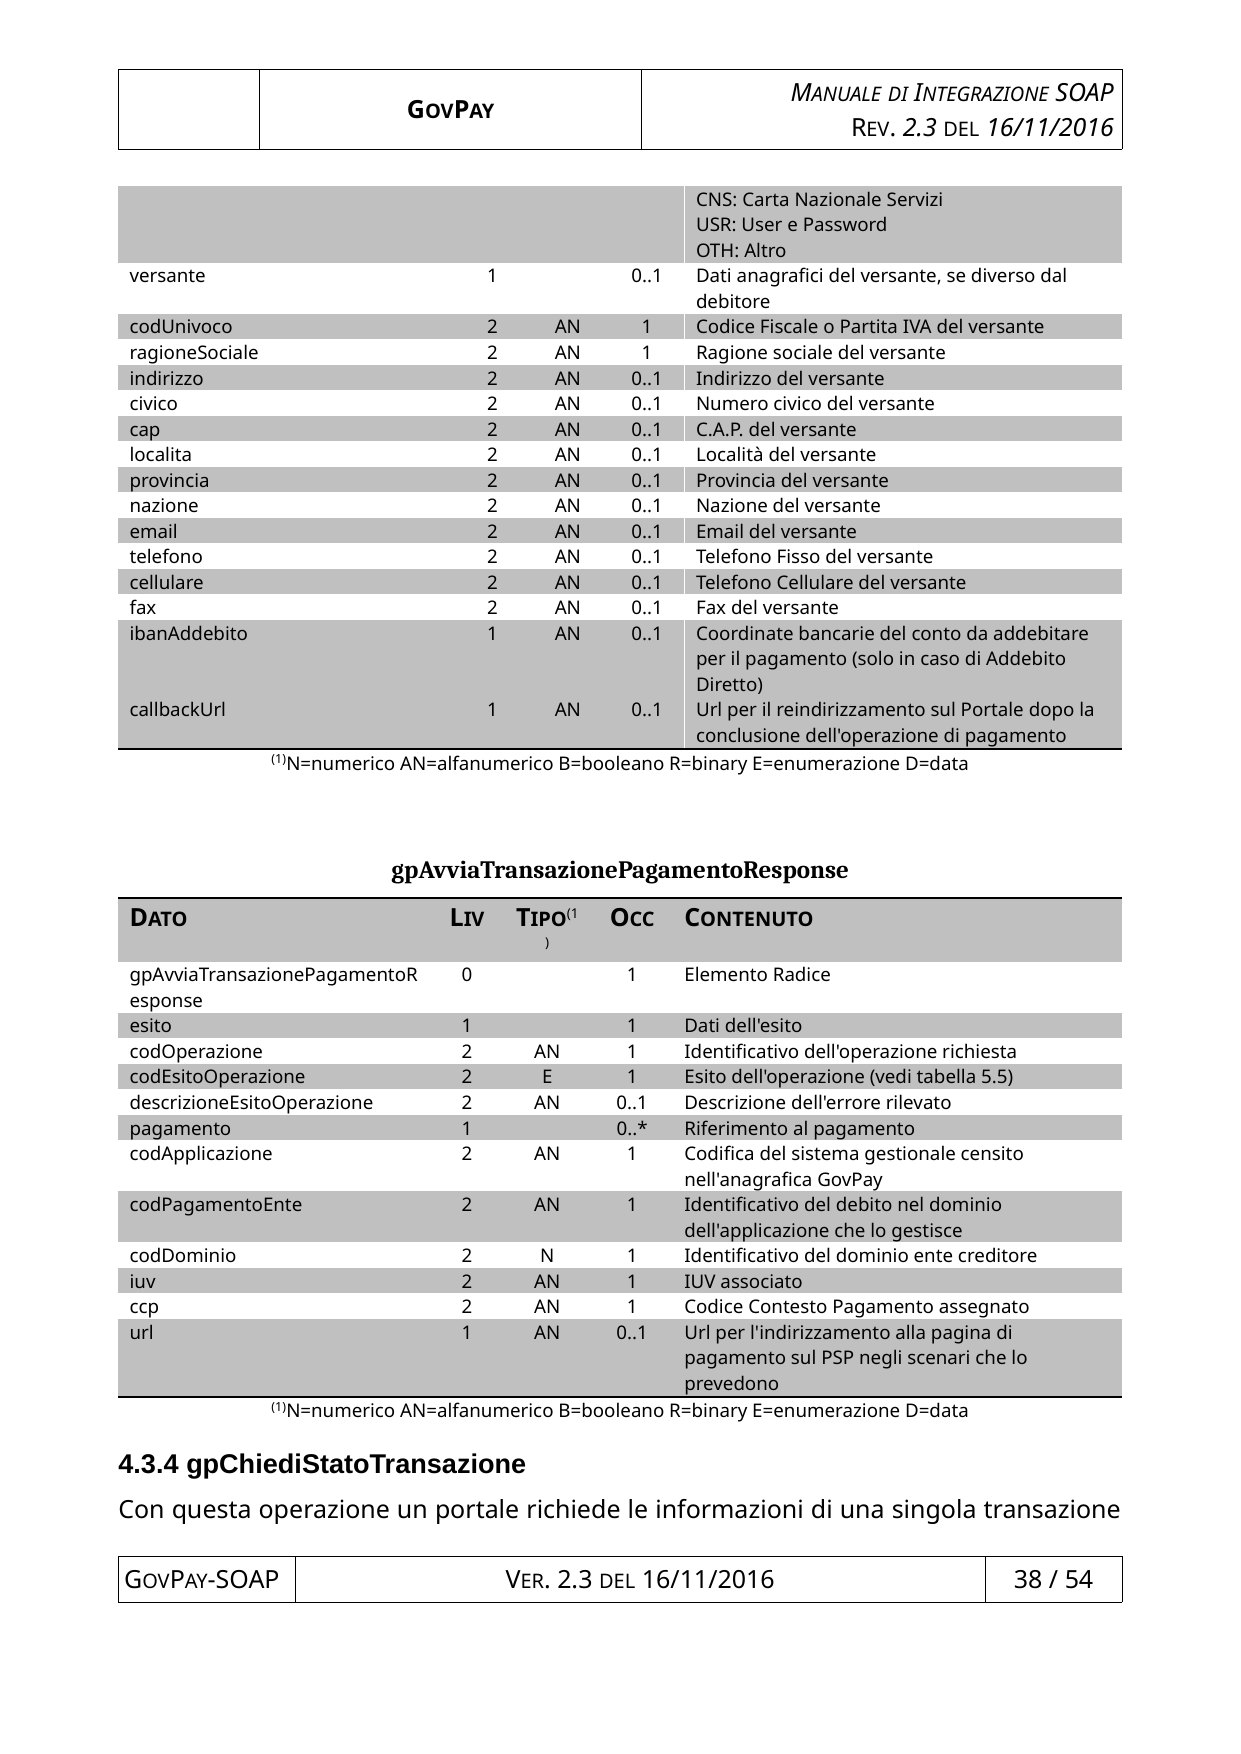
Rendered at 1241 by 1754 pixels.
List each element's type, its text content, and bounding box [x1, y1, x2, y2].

text (1)N=numerico AN=alfanumerico B=booleano R=binary E=enumerazione D=data [118, 1398, 1122, 1423]
table_cell 1 [431, 1013, 503, 1038]
table_cell 0..1 [609, 416, 684, 441]
table_cell ccp [118, 1294, 431, 1319]
table_cell Riferimento al pagamento [673, 1115, 1122, 1140]
table_cell AN [503, 1089, 591, 1115]
table_cell 2 [458, 493, 526, 518]
table_cell 0..1 [609, 390, 684, 416]
table_cell 1 [609, 314, 684, 339]
text Con questa operazione un portale richiede le informazioni di una singola transazione [118, 1492, 1122, 1526]
table_cell 2 [431, 1064, 503, 1089]
table_cell [503, 962, 591, 1013]
table_cell AN [526, 467, 609, 492]
table_cell 2 [431, 1243, 503, 1268]
table_cell 1 [591, 1064, 673, 1089]
table_cell CNS: Carta Nazionale Servizi USR: User e Password OTH: Altro [685, 186, 1122, 263]
table_cell Telefono Cellulare del versante [685, 569, 1122, 594]
table_cell Descrizione dell'errore rilevato [673, 1089, 1122, 1115]
table_cell [526, 263, 609, 314]
table_cell AN [526, 595, 609, 620]
table_cell 2 [431, 1294, 503, 1319]
table_cell 2 [458, 416, 526, 441]
table_cell 0..1 [609, 620, 684, 697]
table_cell AN [526, 518, 609, 543]
table_cell AN [526, 569, 609, 594]
table_cell [458, 186, 526, 263]
table_cell codDominio [118, 1243, 431, 1268]
table_cell [118, 186, 458, 263]
table_cell Provincia del versante [685, 467, 1122, 492]
table_cell 0..1 [609, 263, 684, 314]
table_cell 2 [458, 390, 526, 416]
table_cell civico [118, 390, 458, 416]
table_cell 0..1 [591, 1319, 673, 1396]
table_cell 0..1 [609, 595, 684, 620]
table_cell AN [526, 339, 609, 365]
table_cell 0..* [591, 1115, 673, 1140]
table_cell 0..1 [609, 569, 684, 594]
table_cell 1 [458, 620, 526, 697]
table_cell 2 [458, 518, 526, 543]
table_cell localita [118, 441, 458, 467]
table_cell E [503, 1064, 591, 1089]
text (1)N=numerico AN=alfanumerico B=booleano R=binary E=enumerazione D=data [118, 750, 1122, 775]
table_cell fax [118, 595, 458, 620]
table_cell 1 [431, 1115, 503, 1140]
table_cell AN [503, 1038, 591, 1064]
table_cell 1 [591, 962, 673, 1013]
table_cell Occ [591, 899, 673, 962]
table_cell [526, 186, 609, 263]
table_cell AN [526, 441, 609, 467]
table_cell 2 [458, 314, 526, 339]
table_cell 1 [609, 339, 684, 365]
table_cell 2 [458, 339, 526, 365]
table_cell telefono [118, 544, 458, 569]
table_cell codPagamentoEnte [118, 1191, 431, 1242]
table_cell 1 [458, 263, 526, 314]
table_cell 0..1 [609, 518, 684, 543]
table_cell 1 [591, 1013, 673, 1038]
table_cell 0..1 [609, 467, 684, 492]
table_cell descrizioneEsitoOperazione [118, 1089, 431, 1115]
table_header gpAvviaTransazionePagamentoResponse [118, 856, 1122, 897]
table_cell 0 [431, 962, 503, 1013]
table_cell Identificativo dell'operazione richiesta [673, 1038, 1122, 1064]
table_cell AN [526, 365, 609, 390]
table_cell 1 [591, 1243, 673, 1268]
table_cell AN [503, 1140, 591, 1191]
table_cell 1 [591, 1191, 673, 1242]
table_cell Dati anagrafici del versante, se diverso dal debitore [685, 263, 1122, 314]
table_cell Email del versante [685, 518, 1122, 543]
table_cell 2 [431, 1268, 503, 1293]
table_cell Codice Fiscale o Partita IVA del versante [685, 314, 1122, 339]
table_cell 2 [458, 467, 526, 492]
table_cell 0..1 [609, 365, 684, 390]
table_cell AN [526, 697, 609, 748]
table_cell ibanAddebito [118, 620, 458, 697]
table_cell Telefono Fisso del versante [685, 544, 1122, 569]
table_cell 1 [591, 1140, 673, 1191]
table_cell 2 [431, 1191, 503, 1242]
table_cell cap [118, 416, 458, 441]
table_cell Liv [431, 899, 503, 962]
table_cell Dati dell'esito [673, 1013, 1122, 1038]
table_cell 2 [458, 365, 526, 390]
table_cell 0..1 [609, 441, 684, 467]
table_cell AN [526, 416, 609, 441]
table_cell AN [526, 544, 609, 569]
table_cell [503, 1115, 591, 1140]
table_cell Identificativo del dominio ente creditore [673, 1243, 1122, 1268]
table_cell AN [526, 620, 609, 697]
table_cell 0..1 [609, 697, 684, 748]
table_cell 2 [431, 1038, 503, 1064]
table_cell 1 [591, 1294, 673, 1319]
table_cell indirizzo [118, 365, 458, 390]
table_cell provincia [118, 467, 458, 492]
table_cell versante [118, 263, 458, 314]
table_cell codUnivoco [118, 314, 458, 339]
table_cell 0..1 [609, 544, 684, 569]
table_cell 2 [458, 544, 526, 569]
table_cell AN [503, 1319, 591, 1396]
table_cell 0..1 [591, 1089, 673, 1115]
table_cell [609, 186, 684, 263]
table_cell AN [503, 1191, 591, 1242]
table_cell AN [526, 390, 609, 416]
table_cell Nazione del versante [685, 493, 1122, 518]
table_cell ragioneSociale [118, 339, 458, 365]
table_cell gpAvviaTransazionePagamentoResponse [118, 962, 431, 1013]
table_cell 1 [591, 1038, 673, 1064]
table_cell AN [503, 1268, 591, 1293]
table_cell Dato [118, 899, 431, 962]
table_cell nazione [118, 493, 458, 518]
table_cell codApplicazione [118, 1140, 431, 1191]
table_cell Fax del versante [685, 595, 1122, 620]
table_cell Codice Contesto Pagamento assegnato [673, 1294, 1122, 1319]
table_cell Località del versante [685, 441, 1122, 467]
table_cell Contenuto [673, 899, 1122, 962]
table_cell C.A.P. del versante [685, 416, 1122, 441]
table_cell email [118, 518, 458, 543]
table_cell callbackUrl [118, 697, 458, 748]
table_cell Tipo(1) [503, 899, 591, 962]
table_cell 1 [591, 1268, 673, 1293]
table_cell iuv [118, 1268, 431, 1293]
table_cell 2 [458, 569, 526, 594]
subtitle gpChiediStatoTransazione [118, 1448, 1122, 1479]
table_cell AN [503, 1294, 591, 1319]
table_cell [503, 1013, 591, 1038]
table_cell url [118, 1319, 431, 1396]
table_cell Esito dell'operazione (vedi tabella 5.5) [673, 1064, 1122, 1089]
table_cell Url per il reindirizzamento sul Portale dopo la conclusione dell'operazione di pagamento [685, 697, 1122, 748]
table_cell esito [118, 1013, 431, 1038]
table_cell 0..1 [609, 493, 684, 518]
table_cell Indirizzo del versante [685, 365, 1122, 390]
table_cell 2 [431, 1140, 503, 1191]
table_cell 1 [458, 697, 526, 748]
table_cell 2 [458, 595, 526, 620]
table_cell AN [526, 314, 609, 339]
table_cell Ragione sociale del versante [685, 339, 1122, 365]
table_cell 1 [431, 1319, 503, 1396]
table_cell Codifica del sistema gestionale censito nell'anagrafica GovPay [673, 1140, 1122, 1191]
table_cell pagamento [118, 1115, 431, 1140]
table_cell Coordinate bancarie del conto da addebitare per il pagamento (solo in caso di Addebito Diretto) [685, 620, 1122, 697]
table_cell IUV associato [673, 1268, 1122, 1293]
table_cell codEsitoOperazione [118, 1064, 431, 1089]
table_cell Elemento Radice [673, 962, 1122, 1013]
table_cell Identificativo del debito nel dominio dell'applicazione che lo gestisce [673, 1191, 1122, 1242]
table_cell 2 [431, 1089, 503, 1115]
table_cell codOperazione [118, 1038, 431, 1064]
table_cell 2 [458, 441, 526, 467]
table_cell N [503, 1243, 591, 1268]
table_cell cellulare [118, 569, 458, 594]
table_cell Url per l'indirizzamento alla pagina di pagamento sul PSP negli scenari che lo prevedono [673, 1319, 1122, 1396]
table_cell AN [526, 493, 609, 518]
table_cell Numero civico del versante [685, 390, 1122, 416]
